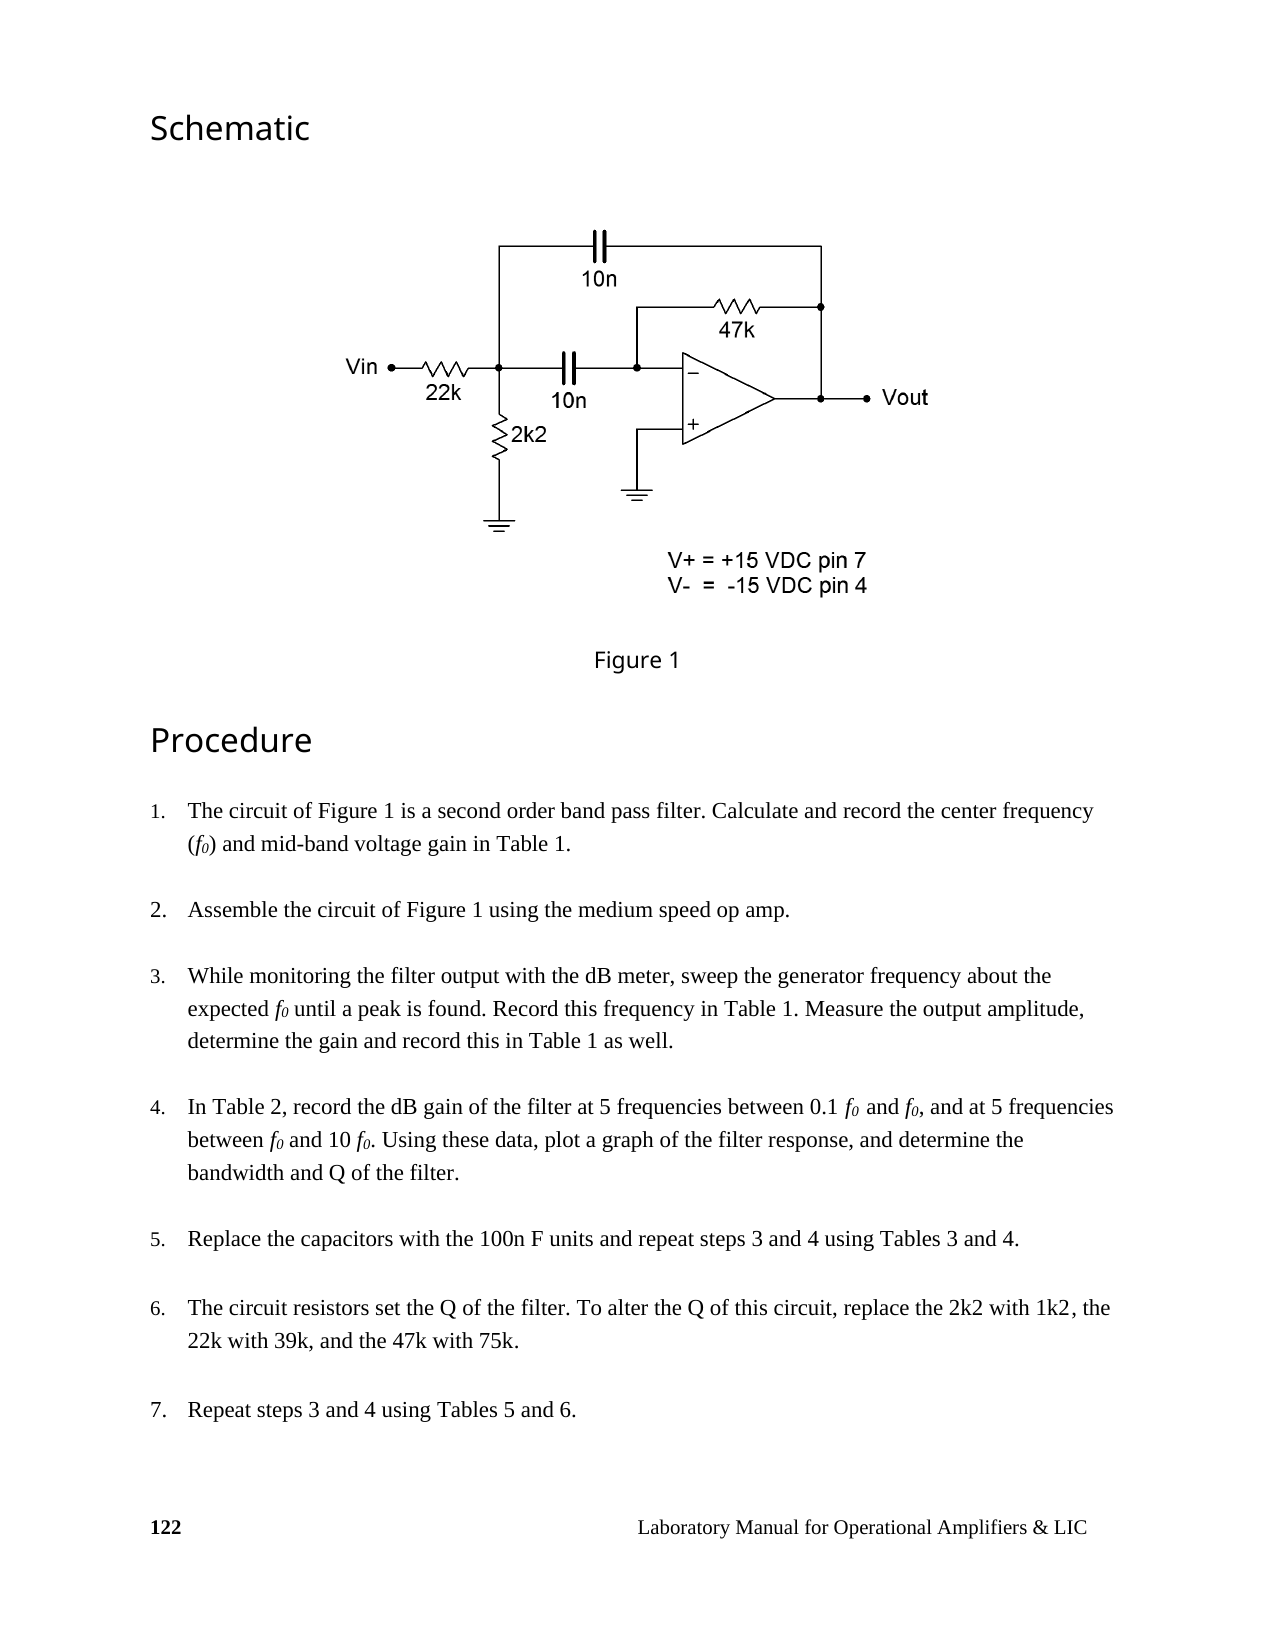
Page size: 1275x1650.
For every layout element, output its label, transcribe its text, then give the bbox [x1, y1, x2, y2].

list The circuit resistors set the Q of the filter. To alter the Q of this circuit, replace the 2k2 with 1k2, the 22k with 39k, and the 47k with 75k. [150, 1294, 1125, 1353]
text Procedure [150, 716, 1125, 762]
list Replace the capacitors with the 100n F units and repeat steps 3 and 4 using Tables 3 and 4. [150, 1225, 1125, 1251]
list Assemble the circuit of Figure 1 using the medium speed op amp. [150, 896, 1125, 922]
list The circuit of Figure 1 is a second order band pass filter. Calculate and record the center frequency (f0) and mid-band voltage gain in Table 1. [150, 797, 1125, 856]
subtitle Schematic [150, 105, 1125, 150]
subtitle Figure 1 [150, 644, 1125, 676]
list In Table 2, record the dB gain of the filter at 5 frequencies between 0.1 f0 and f0, and at 5 frequencies between f0 and 10 f0. Using these data, plot a graph of the filter response, and determine the bandwidth and Q of the filter. [150, 1093, 1125, 1186]
list Repeat steps 3 and 4 using Tables 5 and 6. [150, 1396, 1125, 1422]
list While monitoring the filter output with the dB meter, sweep the generator frequency about the expected f0 until a peak is found. Record this frequency in Table 1. Measure the output amplitude, determine the gain and record this in Table 1 as well. [150, 962, 1125, 1054]
